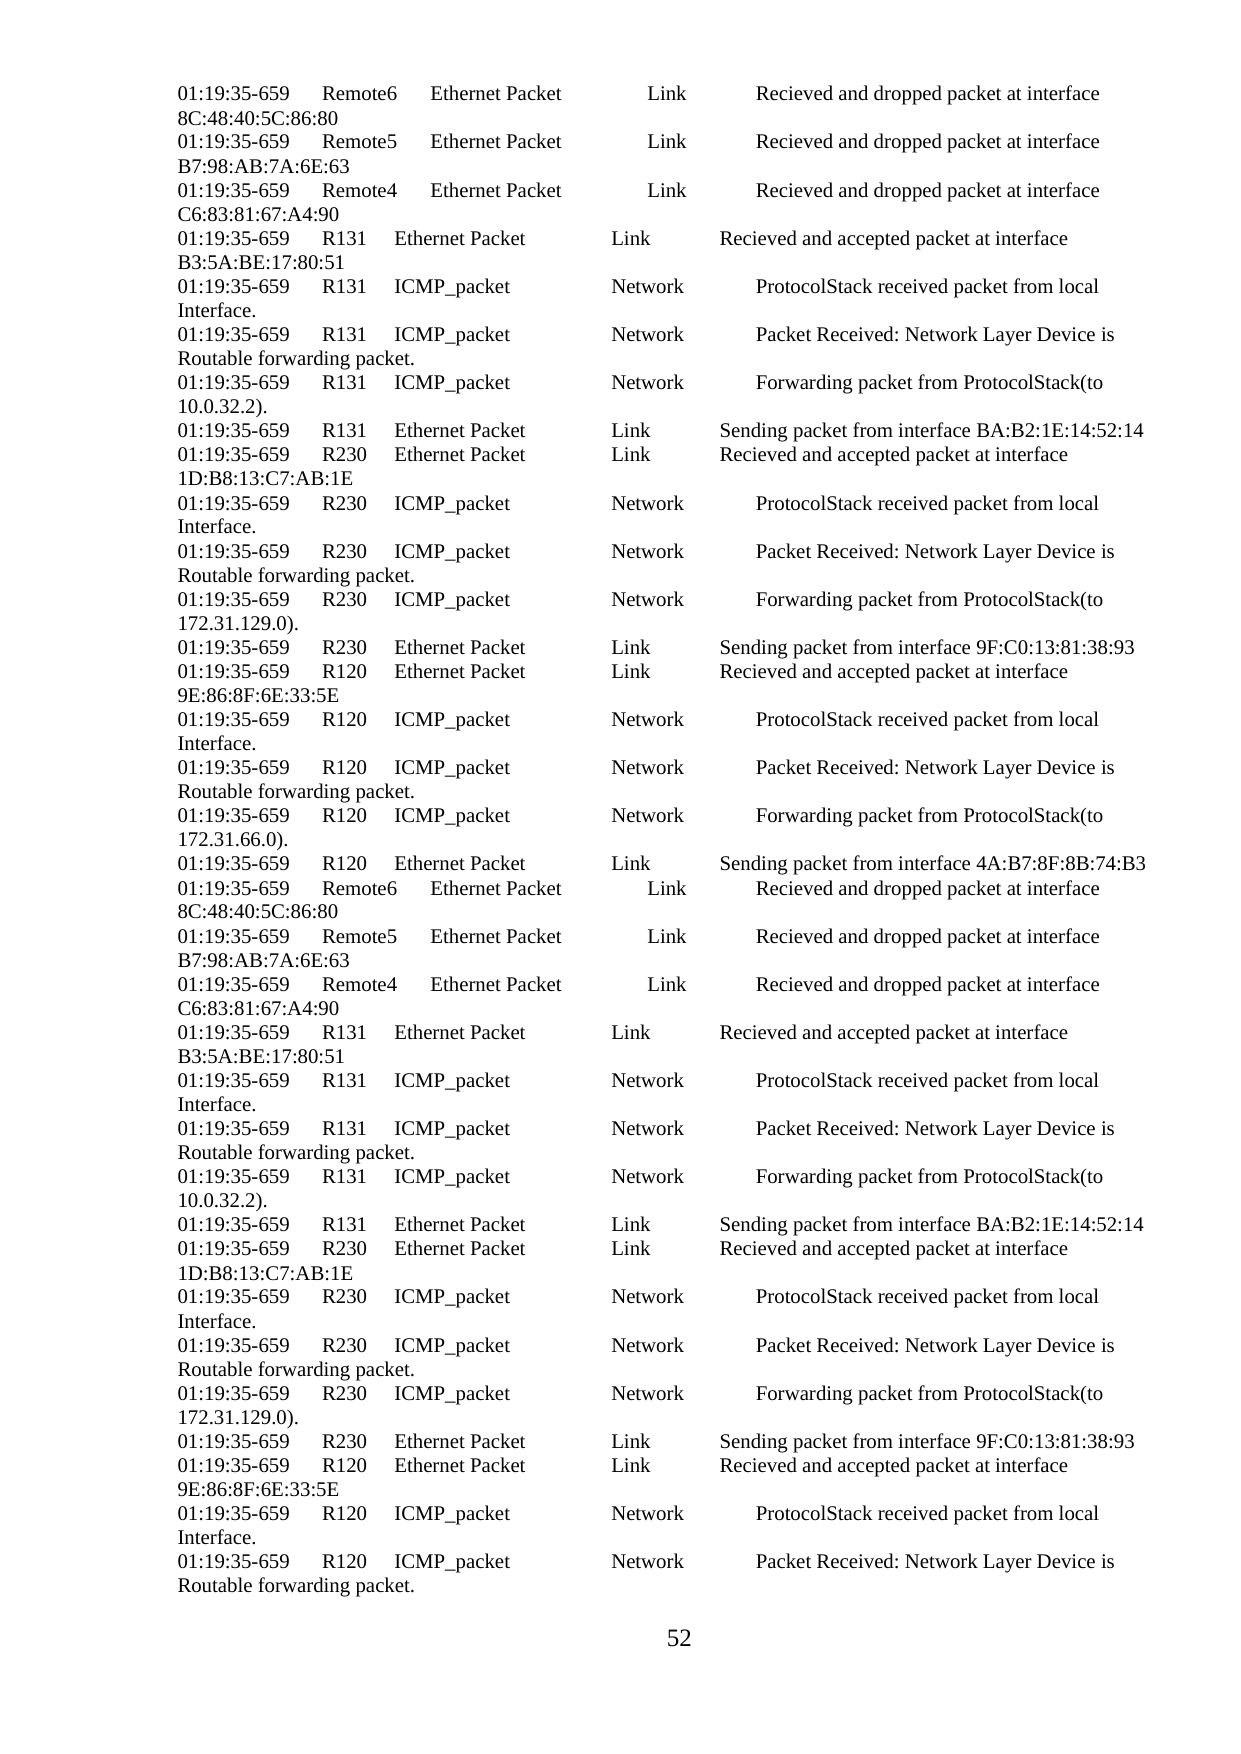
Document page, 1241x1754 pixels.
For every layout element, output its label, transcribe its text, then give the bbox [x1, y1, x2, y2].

text 01:19:35-659 R131 ICMP_packet Network ProtocolStack received packet from local Interface. [177, 1068, 1181, 1116]
text 01:19:35-659 Remote4 Ethernet Packet Link Recieved and dropped packet at interface C6:83:81:67:A4:90 [177, 178, 1181, 226]
text 01:19:35-659 R230 Ethernet Packet Link Recieved and accepted packet at interface 1D:B8:13:C7:AB:1E [177, 1236, 1181, 1284]
text 01:19:35-659 Remote6 Ethernet Packet Link Recieved and dropped packet at interface 8C:48:40:5C:86:80 [177, 875, 1181, 923]
text 01:19:35-659 R230 ICMP_packet Network ProtocolStack received packet from local Interface. [177, 490, 1181, 538]
text 01:19:35-659 R131 ICMP_packet Network Packet Received: Network Layer Device is Routable forwarding packet. [177, 1116, 1181, 1164]
text 01:19:35-659 R230 Ethernet Packet Link Recieved and accepted packet at interface 1D:B8:13:C7:AB:1E [177, 442, 1181, 490]
text 01:19:35-659 R131 ICMP_packet Network Forwarding packet from ProtocolStack(to 10.0.32.2). [177, 370, 1181, 418]
text 01:19:35-659 R120 ICMP_packet Network Packet Received: Network Layer Device is Routable forwarding packet. [177, 755, 1181, 803]
text 01:19:35-659 R120 Ethernet Packet Link Recieved and accepted packet at interface 9E:86:8F:6E:33:5E [177, 1453, 1181, 1501]
text 01:19:35-659 R230 Ethernet Packet Link Sending packet from interface 9F:C0:13:81:38:93 [177, 635, 1181, 659]
text 01:19:35-659 R230 Ethernet Packet Link Sending packet from interface 9F:C0:13:81:38:93 [177, 1429, 1181, 1453]
text 01:19:35-659 R230 ICMP_packet Network ProtocolStack received packet from local Interface. [177, 1284, 1181, 1333]
text 01:19:35-659 Remote5 Ethernet Packet Link Recieved and dropped packet at interface B7:98:AB:7A:6E:63 [177, 923, 1181, 972]
text 01:19:35-659 R230 ICMP_packet Network Packet Received: Network Layer Device is Routable forwarding packet. [177, 538, 1181, 587]
text 01:19:35-659 R131 ICMP_packet Network Forwarding packet from ProtocolStack(to 10.0.32.2). [177, 1164, 1181, 1212]
text 01:19:35-659 R131 Ethernet Packet Link Sending packet from interface BA:B2:1E:14:52:14 [177, 418, 1181, 442]
text 01:19:35-659 R120 ICMP_packet Network Packet Received: Network Layer Device is Routable forwarding packet. [177, 1549, 1181, 1597]
text 01:19:35-659 R131 ICMP_packet Network ProtocolStack received packet from local Interface. [177, 274, 1181, 322]
text 01:19:35-659 Remote6 Ethernet Packet Link Recieved and dropped packet at interface 8C:48:40:5C:86:80 [177, 81, 1181, 129]
text 01:19:35-659 R230 ICMP_packet Network Forwarding packet from ProtocolStack(to 172.31.129.0). [177, 587, 1181, 635]
text 01:19:35-659 Remote5 Ethernet Packet Link Recieved and dropped packet at interface B7:98:AB:7A:6E:63 [177, 129, 1181, 178]
text 01:19:35-659 R131 Ethernet Packet Link Recieved and accepted packet at interface B3:5A:BE:17:80:51 [177, 1020, 1181, 1068]
text 01:19:35-659 R120 Ethernet Packet Link Recieved and accepted packet at interface 9E:86:8F:6E:33:5E [177, 659, 1181, 707]
text 01:19:35-659 R120 ICMP_packet Network Forwarding packet from ProtocolStack(to 172.31.66.0). [177, 803, 1181, 851]
text 01:19:35-659 R230 ICMP_packet Network Forwarding packet from ProtocolStack(to 172.31.129.0). [177, 1381, 1181, 1429]
text 01:19:35-659 Remote4 Ethernet Packet Link Recieved and dropped packet at interface C6:83:81:67:A4:90 [177, 972, 1181, 1020]
text 01:19:35-659 R120 Ethernet Packet Link Sending packet from interface 4A:B7:8F:8B:74:B3 [177, 851, 1181, 875]
text 01:19:35-659 R131 Ethernet Packet Link Recieved and accepted packet at interface B3:5A:BE:17:80:51 [177, 226, 1181, 274]
text 01:19:35-659 R120 ICMP_packet Network ProtocolStack received packet from local Interface. [177, 1501, 1181, 1549]
text 01:19:35-659 R230 ICMP_packet Network Packet Received: Network Layer Device is Routable forwarding packet. [177, 1333, 1181, 1381]
text 01:19:35-659 R120 ICMP_packet Network ProtocolStack received packet from local Interface. [177, 707, 1181, 755]
text 01:19:35-659 R131 Ethernet Packet Link Sending packet from interface BA:B2:1E:14:52:14 [177, 1212, 1181, 1236]
text 01:19:35-659 R131 ICMP_packet Network Packet Received: Network Layer Device is Routable forwarding packet. [177, 322, 1181, 370]
